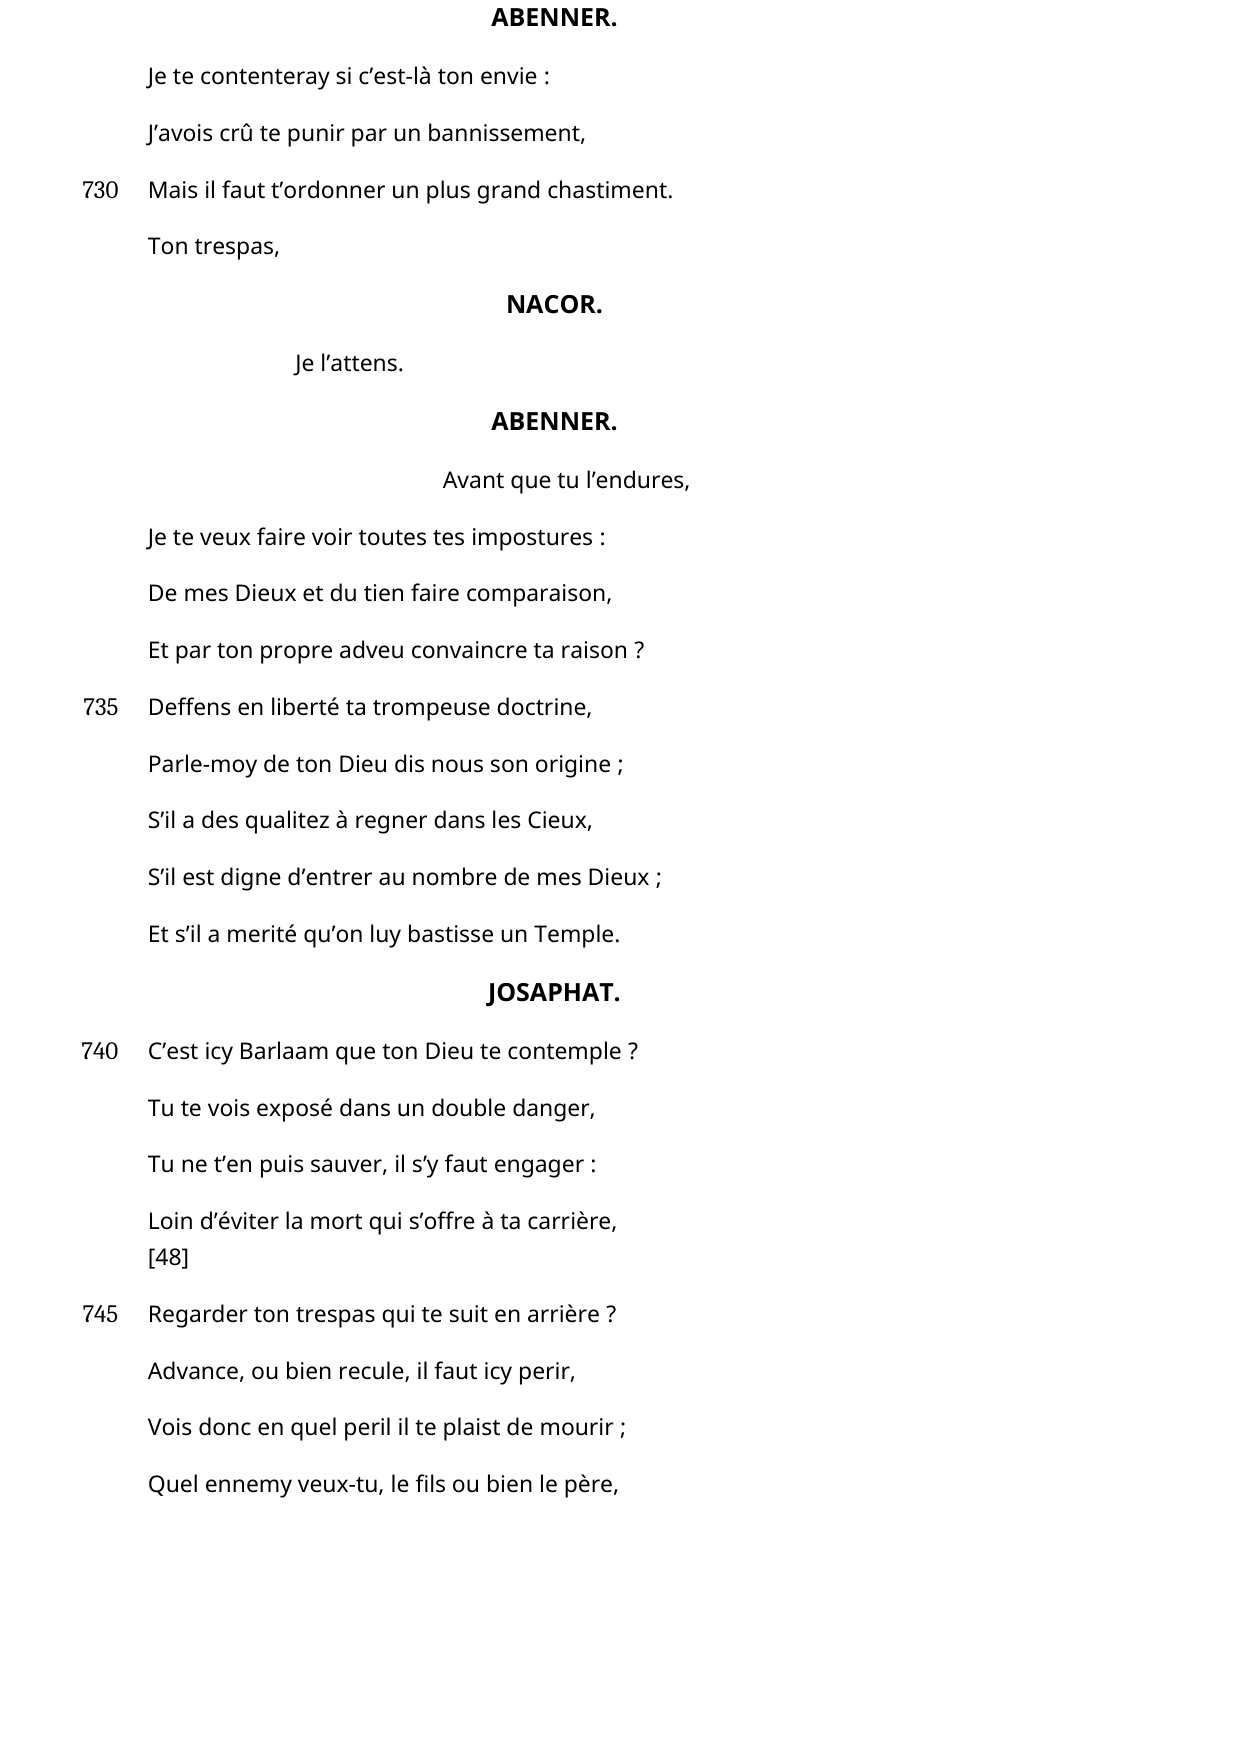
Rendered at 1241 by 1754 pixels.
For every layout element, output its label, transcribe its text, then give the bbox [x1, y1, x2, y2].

text J’avois crû te punir par un bannissement, [148, 117, 961, 148]
text Mais il faut t’ordonner un plus grand chastiment. [148, 173, 961, 205]
text Advance, ou bien recule, il faut icy perir, [148, 1354, 961, 1386]
text Vois donc en quel peril il te plaist de mourir ; [148, 1411, 961, 1443]
text Tu te vois exposé dans un double danger, [148, 1092, 961, 1123]
text Ton trespas, [148, 230, 961, 262]
text Tu ne t’en puis sauver, il s’y faut engager : [148, 1148, 961, 1179]
text S’il est digne d’entrer au nombre de mes Dieux ; [148, 861, 961, 892]
text JOSAPHAT. [148, 975, 961, 1009]
text S’il a des qualitez à regner dans les Cieux, [148, 804, 961, 836]
text Deffens en liberté ta trompeuse doctrine, [148, 691, 961, 722]
text Loin d’éviter la mort qui s’offre à ta carrière, [48] [148, 1205, 961, 1272]
text Je te contenteray si c’est-là ton envie : [148, 60, 961, 91]
text Je l’attens. [295, 347, 961, 378]
text NACOR. [148, 287, 961, 321]
text C’est icy Barlaam que ton Dieu te contemple ? [148, 1035, 961, 1066]
text ABENNER. [148, 404, 961, 438]
text Regarder ton trespas qui te suit en arrière ? [148, 1298, 961, 1329]
text ABENNER. [148, 0, 961, 34]
text Et s’il a merité qu’on luy bastisse un Temple. [148, 918, 961, 949]
text Et par ton propre adveu convaincre ta raison ? [148, 634, 961, 665]
text De mes Dieux et du tien faire comparaison, [148, 577, 961, 609]
text Parle-moy de ton Dieu dis nous son origine ; [148, 748, 961, 779]
text Je te veux faire voir toutes tes impostures : [148, 521, 961, 552]
text Avant que tu l’endures, [369, 464, 961, 495]
text Quel ennemy veux-tu, le fils ou bien le père, [148, 1468, 961, 1499]
